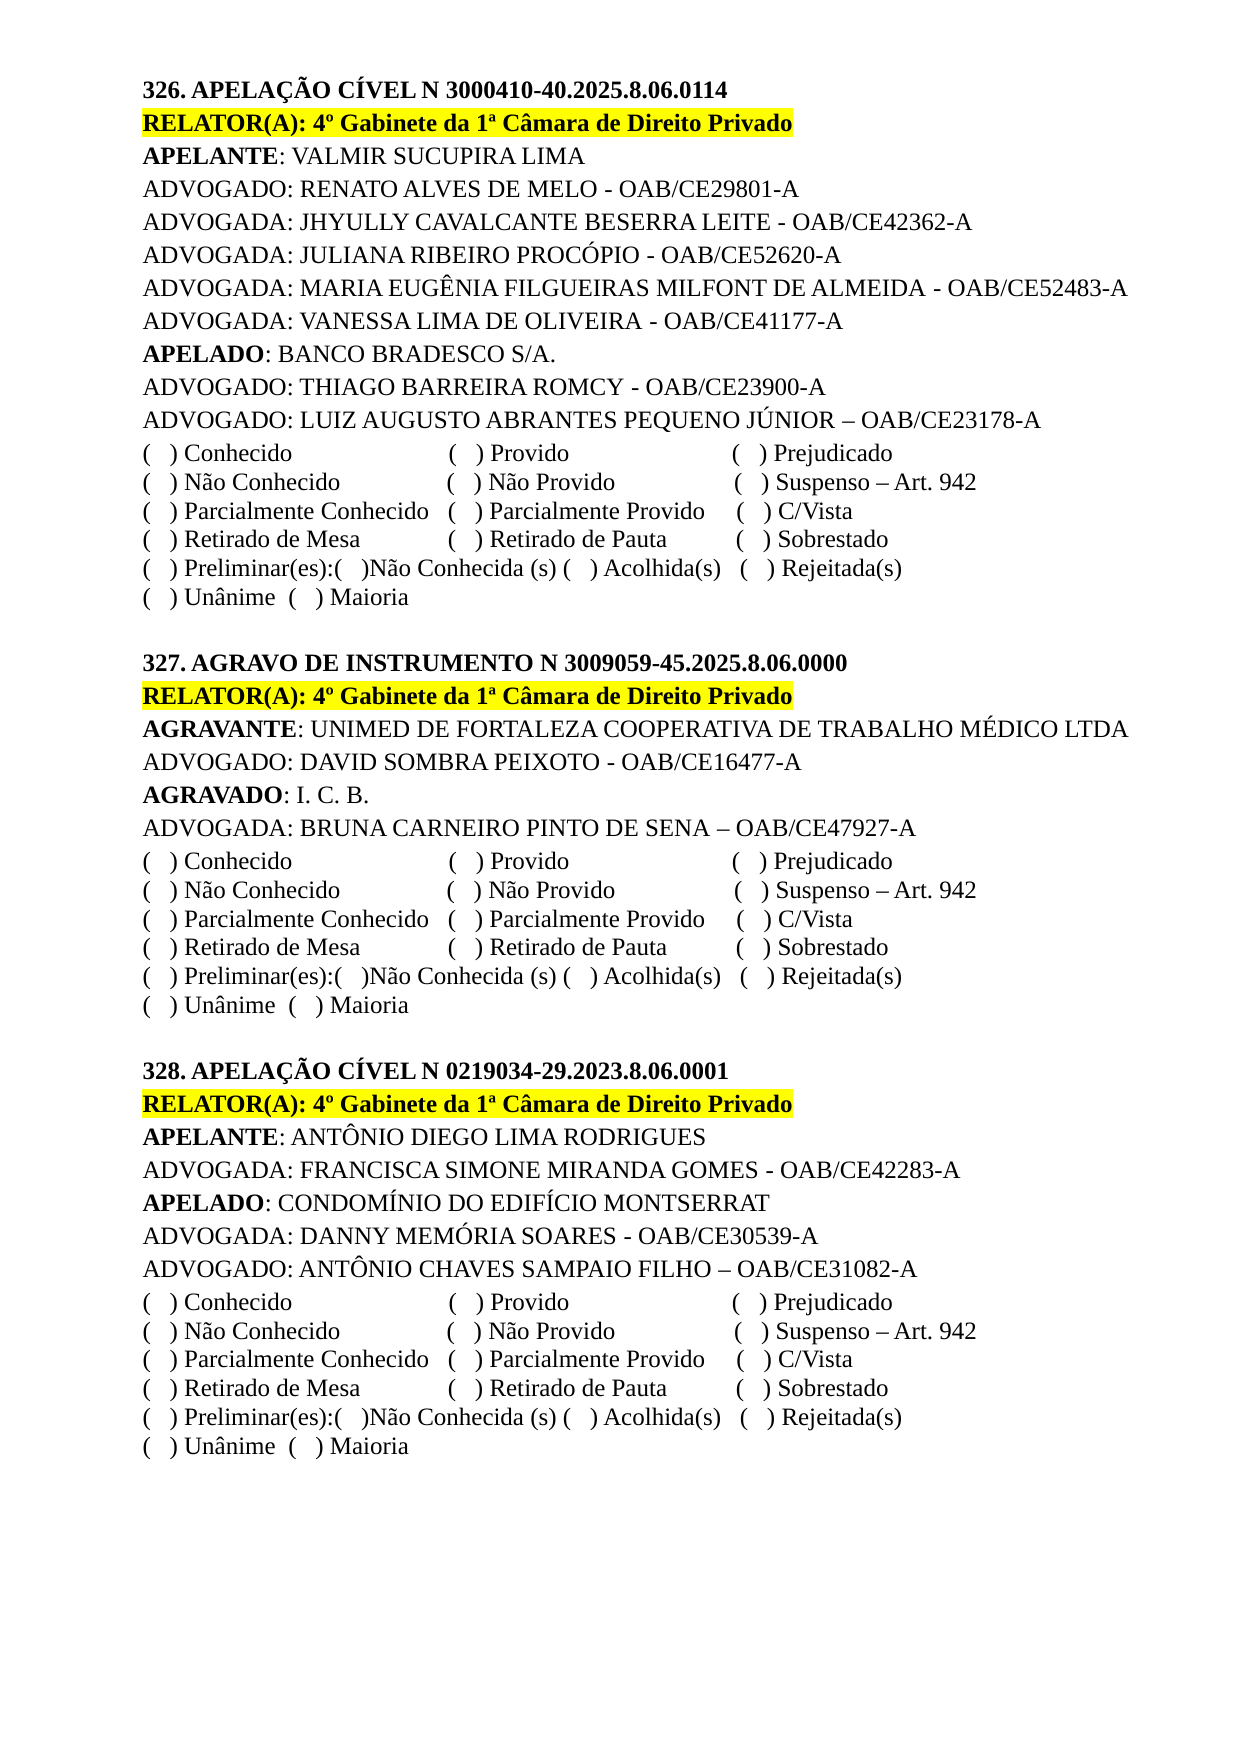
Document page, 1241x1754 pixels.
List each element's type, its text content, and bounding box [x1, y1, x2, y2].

text ( ) Não Conhecido ( ) Não Provido ( ) Suspenso – Art. 942 [142, 467, 1158, 496]
text ( ) Não Conhecido ( ) Não Provido ( ) Suspenso – Art. 942 [142, 1316, 1158, 1344]
text ( ) Retirado de Mesa ( ) Retirado de Pauta ( ) Sobrestado [142, 932, 1158, 961]
text ( ) Preliminar(es):( )Não Conhecida (s) ( ) Acolhida(s) ( ) Rejeitada(s) [142, 553, 1158, 582]
text ( ) Parcialmente Conhecido ( ) Parcialmente Provido ( ) C/Vista [142, 496, 1158, 524]
text ( ) Parcialmente Conhecido ( ) Parcialmente Provido ( ) C/Vista [142, 904, 1158, 932]
text ( ) Preliminar(es):( )Não Conhecida (s) ( ) Acolhida(s) ( ) Rejeitada(s) [142, 1402, 1158, 1431]
text ( ) Unânime ( ) Maioria 327. AGRAVO DE INSTRUMENTO N 3009059-45.2025.8.06.0000 RELATOR(A): 4º Gabinete da 1ª Câmara de Direito Privado AGRAVANTE: UNIMED DE FORTALEZA COOPERATIVA DE TRABALHO MÉDICO LTDA ADVOGADO: DAVID SOMBRA PEIXOTO - OAB/CE16477-A AGRAVADO: I. C. B. ADVOGADA: BRUNA CARNEIRO PINTO DE SENA – OAB/CE47927-A [142, 582, 1141, 842]
text ( ) Retirado de Mesa ( ) Retirado de Pauta ( ) Sobrestado [142, 1373, 1158, 1402]
text ( ) Preliminar(es):( )Não Conhecida (s) ( ) Acolhida(s) ( ) Rejeitada(s) [142, 961, 1158, 990]
text 326. APELAÇÃO CÍVEL N 3000410-40.2025.8.06.0114 RELATOR(A): 4º Gabinete da 1ª Câmara de Direito Privado APELANTE: VALMIR SUCUPIRA LIMA ADVOGADO: RENATO ALVES DE MELO - OAB/CE29801-A ADVOGADA: JHYULLY CAVALCANTE BESERRA LEITE - OAB/CE42362-A ADVOGADA: JULIANA RIBEIRO PROCÓPIO - OAB/CE52620-A ADVOGADA: MARIA EUGÊNIA FILGUEIRAS MILFONT DE ALMEIDA - OAB/CE52483-A ADVOGADA: VANESSA LIMA DE OLIVEIRA - OAB/CE41177-A APELADO: BANCO BRADESCO S/A. ADVOGADO: THIAGO BARREIRA ROMCY - OAB/CE23900-A ADVOGADO: LUIZ AUGUSTO ABRANTES PEQUENO JÚNIOR – OAB/CE23178-A [142, 75, 1141, 434]
text ( ) Conhecido ( ) Provido ( ) Prejudicado [142, 438, 1141, 467]
text ( ) Unânime ( ) Maioria [142, 1431, 1141, 1526]
text ( ) Não Conhecido ( ) Não Provido ( ) Suspenso – Art. 942 [142, 875, 1158, 904]
text ( ) Conhecido ( ) Provido ( ) Prejudicado [142, 1287, 1141, 1316]
text ( ) Parcialmente Conhecido ( ) Parcialmente Provido ( ) C/Vista [142, 1344, 1158, 1373]
text ( ) Conhecido ( ) Provido ( ) Prejudicado [142, 846, 1141, 875]
text ( ) Unânime ( ) Maioria 328. APELAÇÃO CÍVEL N 0219034-29.2023.8.06.0001 RELATOR(A): 4º Gabinete da 1ª Câmara de Direito Privado APELANTE: ANTÔNIO DIEGO LIMA RODRIGUES ADVOGADA: FRANCISCA SIMONE MIRANDA GOMES - OAB/CE42283-A APELADO: CONDOMÍNIO DO EDIFÍCIO MONTSERRAT ADVOGADA: DANNY MEMÓRIA SOARES - OAB/CE30539-A ADVOGADO: ANTÔNIO CHAVES SAMPAIO FILHO – OAB/CE31082-A [142, 990, 1141, 1283]
text ( ) Retirado de Mesa ( ) Retirado de Pauta ( ) Sobrestado [142, 524, 1158, 553]
